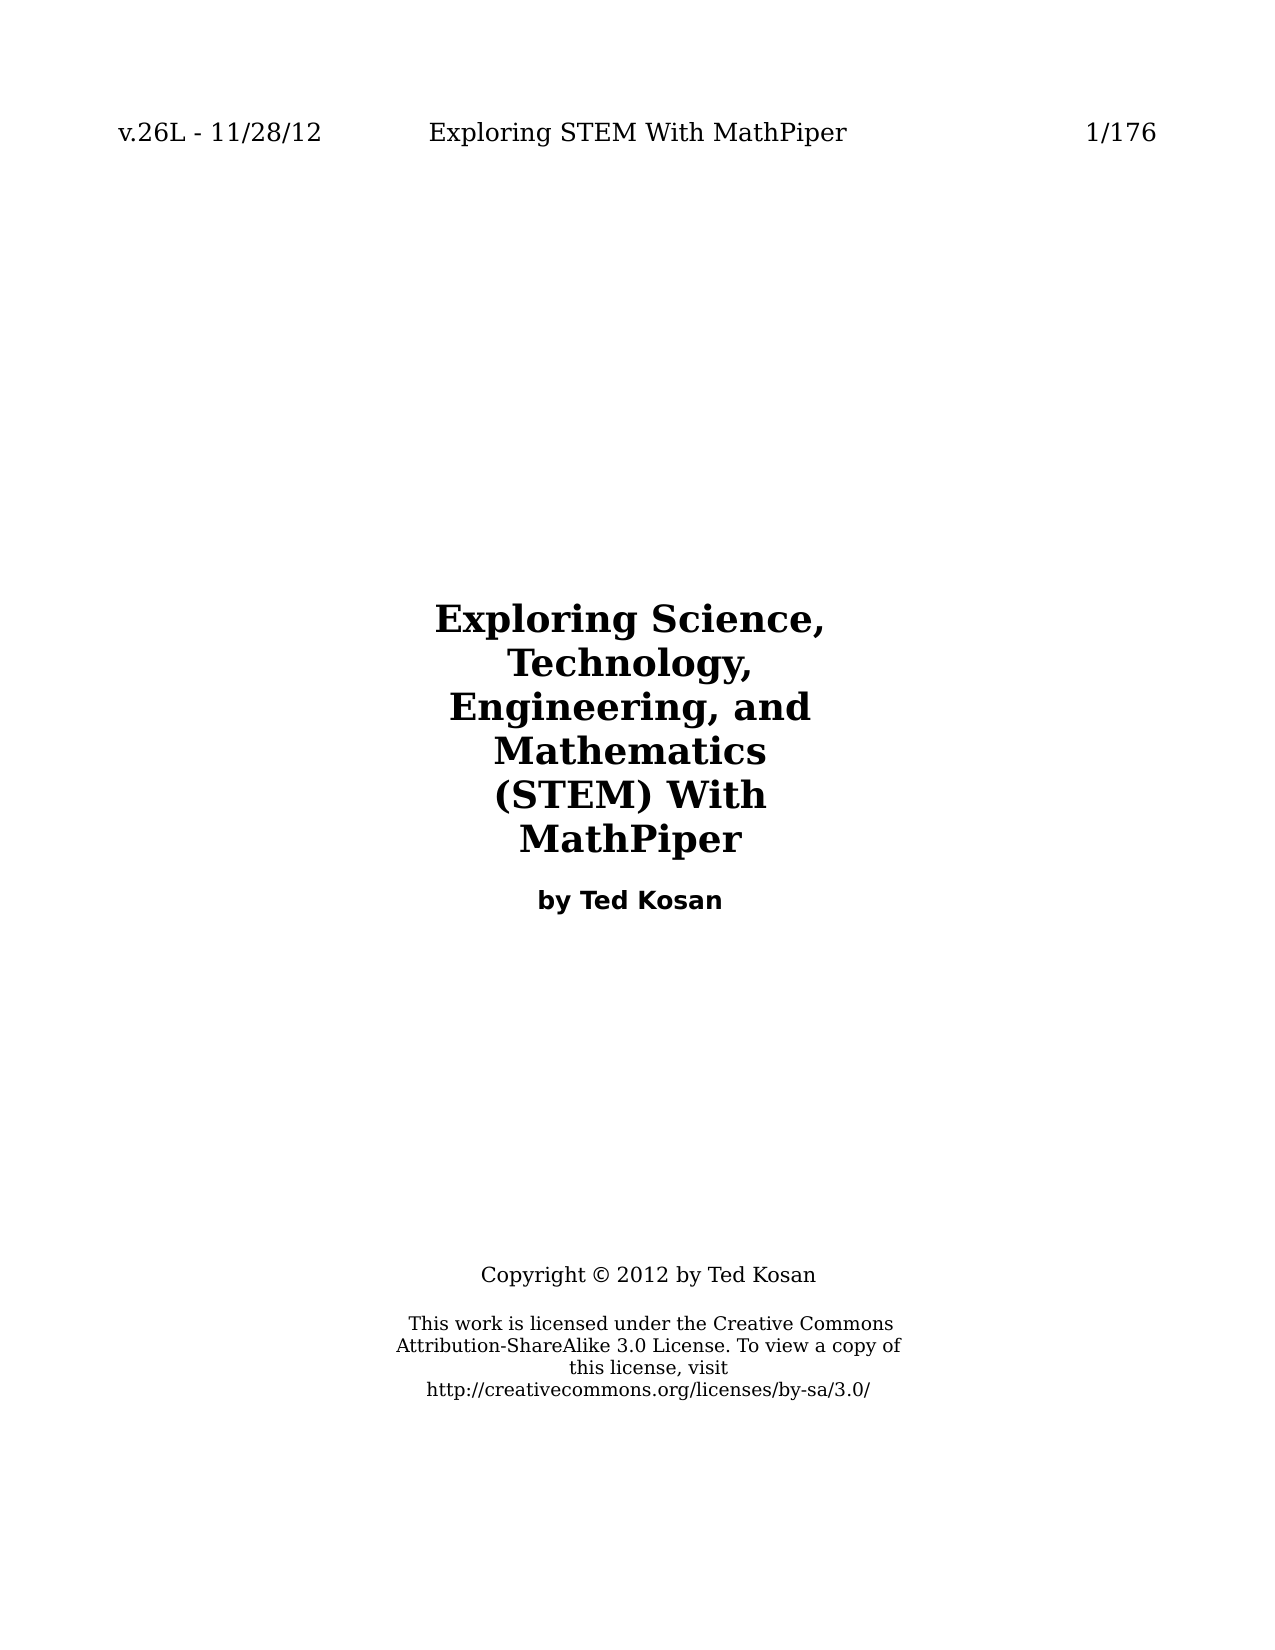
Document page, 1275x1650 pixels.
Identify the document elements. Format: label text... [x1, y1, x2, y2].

text Copyright © 2012 by Ted Kosan [382, 1260, 915, 1289]
text This work is licensed under the Creative Commons Attribution-ShareAlike 3.0 License. To view a copy of this license, visit http://creativecommons.org/licenses/by-sa/3.0/ [382, 1313, 915, 1401]
text Exploring Science, Technology, Engineering, and Mathematics (STEM) With MathPiper [427, 597, 832, 862]
text by Ted Kosan [427, 887, 832, 916]
